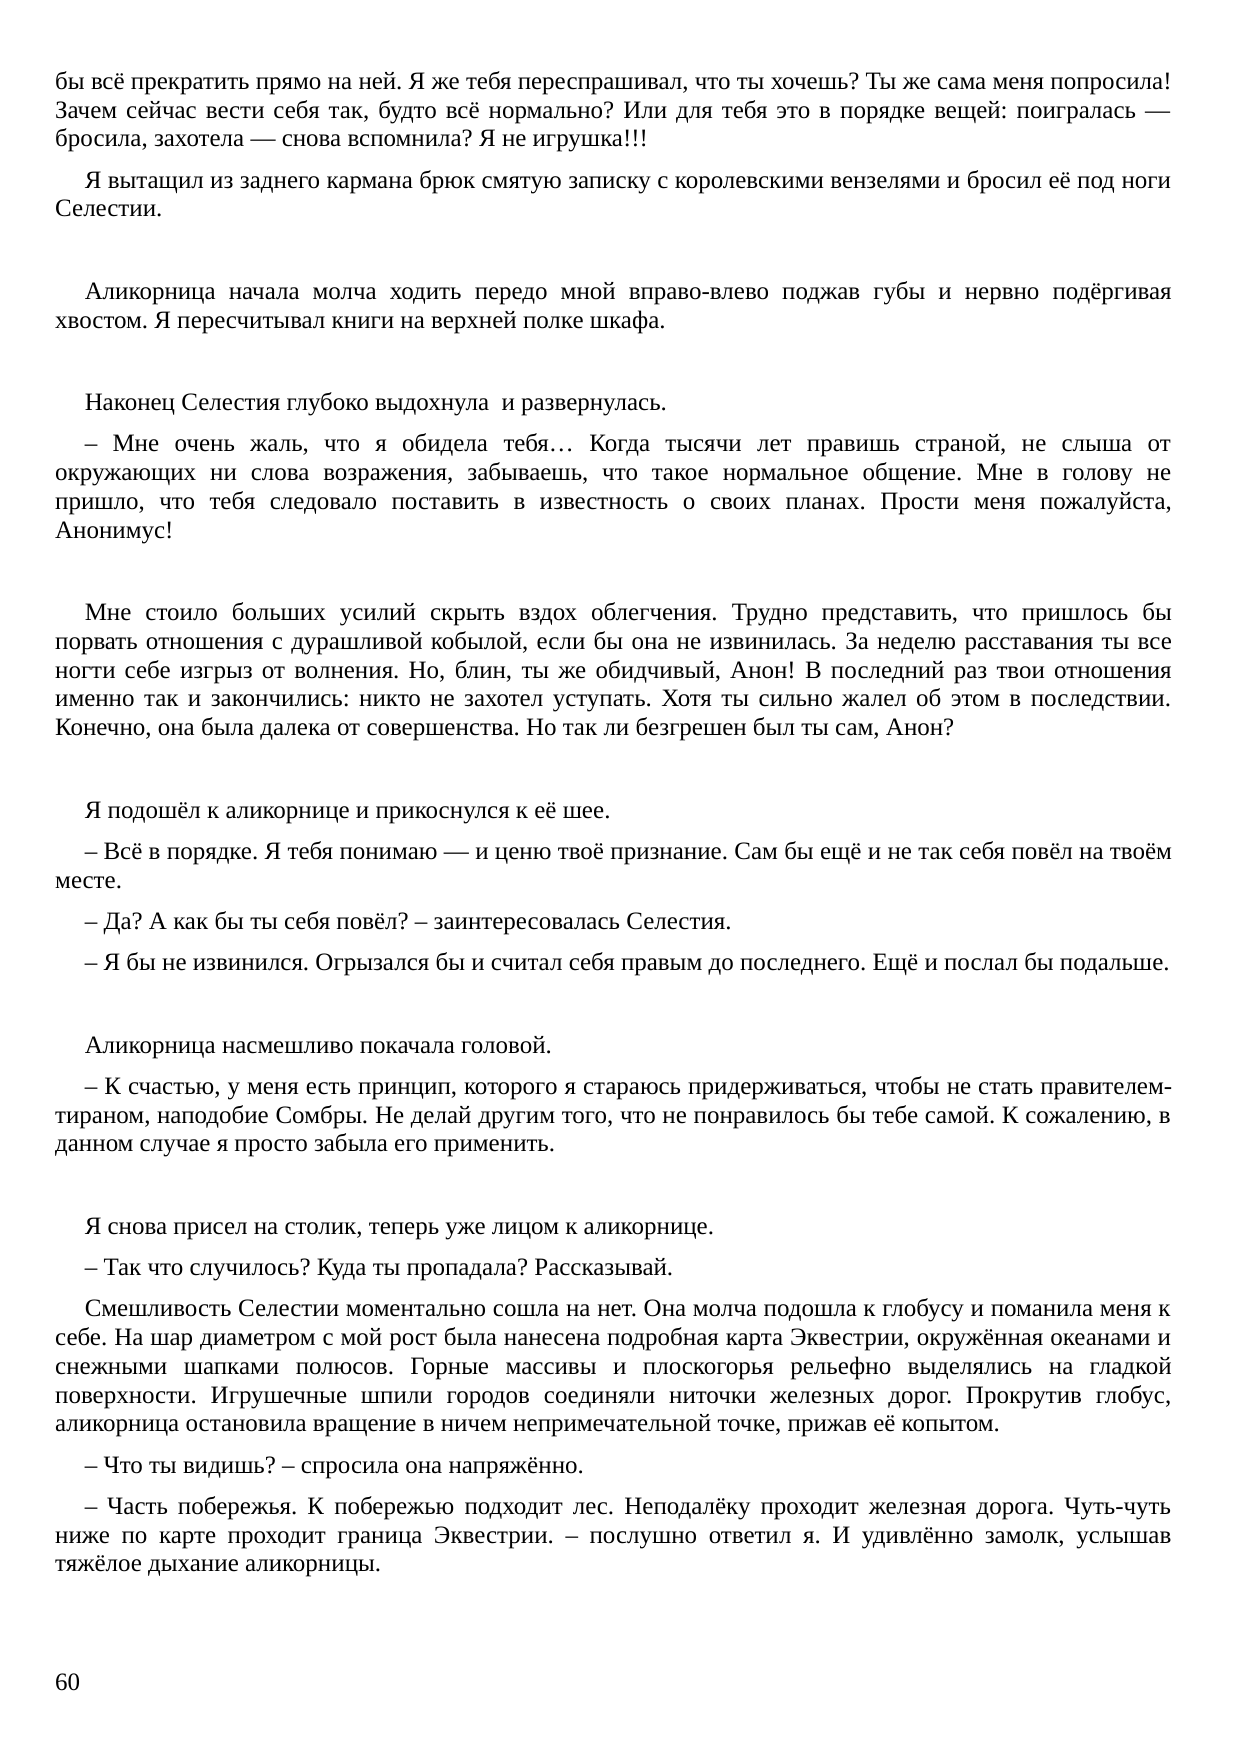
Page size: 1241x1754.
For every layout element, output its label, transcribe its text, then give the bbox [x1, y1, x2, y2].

text – К счастью, у меня есть принцип, которого я стараюсь придерживаться, чтобы не стать правителем-тираном, наподобие Сомбры. Не делай другим того, что не понравилось бы тебе самой. К сожалению, в данном случае я просто забыла его применить. [55, 1071, 1173, 1157]
text – Всё в порядке. Я тебя понимаю — и ценю твоё признание. Сам бы ещё и не так себя повёл на твоём месте. [55, 836, 1173, 893]
text Наконец Селестия глубоко выдохнула и развернулась. [55, 387, 1173, 416]
text бы всё прекратить прямо на ней. Я же тебя переспрашивал, что ты хочешь? Ты же сама меня попросила! Зачем сейчас вести себя так, будто всё нормально? Или для тебя это в порядке вещей: поигралась — бросила, захотела — снова вспомнила? Я не игрушка!!! [55, 66, 1173, 152]
text – Так что случилось? Куда ты пропадала? Рассказывай. [55, 1252, 1173, 1281]
text Аликорница начала молча ходить передо мной вправо-влево поджав губы и нервно подёргивая хвостом. Я пересчитывал книги на верхней полке шкафа. [55, 276, 1173, 333]
text Мне стоило больших усилий скрыть вздох облегчения. Трудно представить, что пришлось бы порвать отношения с дурашливой кобылой, если бы она не извинилась. За неделю расставания ты все ногти себе изгрыз от волнения. Но, блин, ты же обидчивый, Анон! В последний раз твои отношения именно так и закончились: никто не захотел уступать. Хотя ты сильно жалел об этом в последствии. Конечно, она была далека от совершенства. Но так ли безгрешен был ты сам, Анон? [55, 597, 1173, 741]
text – Да? А как бы ты себя повёл? – заинтересовалась Селестия. [55, 906, 1173, 935]
text – Часть побережья. К побережью подходит лес. Неподалёку проходит железная дорога. Чуть-чуть ниже по карте проходит граница Эквестрии. – послушно ответил я. И удивлённо замолк, услышав тяжёлое дыхание аликорницы. [55, 1491, 1173, 1577]
text – Я бы не извинился. Огрызался бы и считал себя правым до последнего. Ещё и послал бы подальше. [55, 947, 1173, 976]
text Я вытащил из заднего кармана брюк смятую записку с королевскими вензелями и бросил её под ноги Селестии. [55, 165, 1173, 222]
text – Что ты видишь? – спросила она напряжённо. [55, 1450, 1173, 1478]
text Я снова присел на столик, теперь уже лицом к аликорнице. [55, 1211, 1173, 1240]
text Я подошёл к аликорнице и прикоснулся к её шее. [55, 795, 1173, 823]
text – Мне очень жаль, что я обидела тебя… Когда тысячи лет правишь страной, не слыша от окружающих ни слова возражения, забываешь, что такое нормальное общение. Мне в голову не пришло, что тебя следовало поставить в известность о своих планах. Прости меня пожалуйста, Анонимус! [55, 428, 1173, 543]
text Аликорница насмешливо покачала головой. [55, 1030, 1173, 1058]
text Смешливость Селестии моментально сошла на нет. Она молча подошла к глобусу и поманила меня к себе. На шар диаметром с мой рост была нанесена подробная карта Эквестрии, окружённая океанами и снежными шапками полюсов. Горные массивы и плоскогорья рельефно выделялись на гладкой поверхности. Игрушечные шпили городов соединяли ниточки железных дорог. Прокрутив глобус, аликорница остановила вращение в ничем непримечательной точке, прижав её копытом. [55, 1293, 1173, 1437]
